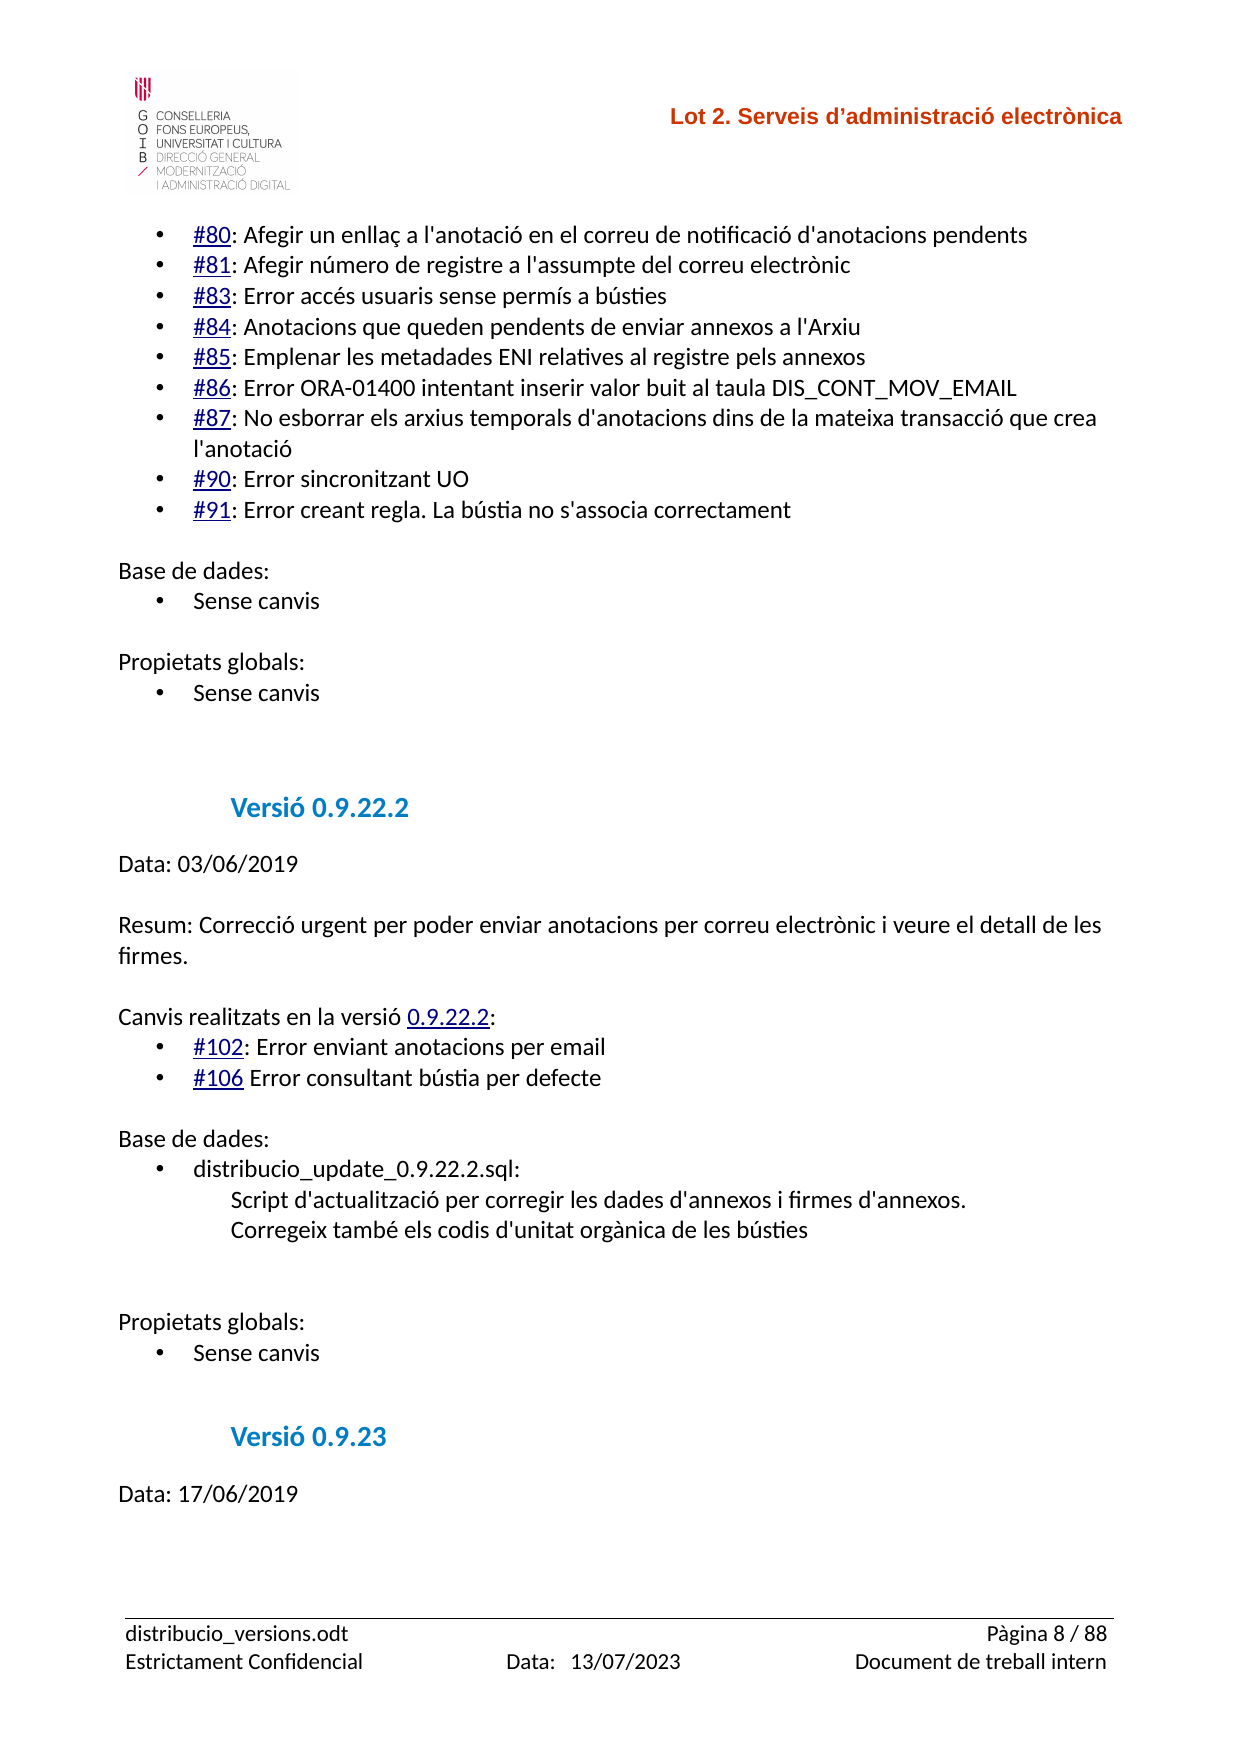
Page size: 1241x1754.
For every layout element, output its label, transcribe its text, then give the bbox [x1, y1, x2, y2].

text Propietats globals: [118, 1306, 1122, 1337]
text Canvis realitzats en la versió 0.9.22.2: [118, 1001, 1122, 1032]
list #87: No esborrar els arxius temporals d'anotacions dins de la mateixa transacció que crea l'anotació [156, 402, 1122, 463]
text Resum: Correcció urgent per poder enviar anotacions per correu electrònic i veure el detall de les firmes. [118, 909, 1122, 971]
text Data: 03/06/2019 [118, 848, 1122, 879]
list #90: Error sincronitzant UO [156, 463, 1122, 494]
list #83: Error accés usuaris sense permís a bústies [156, 280, 1122, 311]
picture [126, 70, 299, 197]
list Corregeix també els codis d'unitat orgànica de les bústies [193, 1215, 1122, 1245]
list #84: Anotacions que queden pendents de enviar annexos a l'Arxiu [156, 311, 1122, 341]
text Data: 17/06/2019 [118, 1478, 1122, 1508]
list distribucio_update_0.9.22.2.sql: [156, 1154, 1122, 1184]
list #81: Afegir número de registre a l'assumpte del correu electrònic [156, 250, 1122, 280]
list Sense canvis [156, 677, 1122, 707]
list Script d'actualització per corregir les dades d'annexos i firmes d'annexos. [193, 1184, 1122, 1215]
list #80: Afegir un enllaç a l'anotació en el correu de notificació d'anotacions pendents [156, 219, 1122, 250]
text Base de dades: [118, 1123, 1122, 1154]
text Propietats globals: [118, 646, 1122, 677]
list #106 Error consultant bústia per defecte [156, 1062, 1122, 1093]
list #102: Error enviant anotacions per email [156, 1032, 1122, 1062]
subtitle Versió 0.9.22.2 [153, 789, 1122, 825]
list #91: Error creant regla. La bústia no s'associa correctament [156, 494, 1122, 524]
list Sense canvis [156, 585, 1122, 616]
list Sense canvis [156, 1337, 1122, 1367]
subtitle Versió 0.9.23 [153, 1418, 1122, 1454]
list #85: Emplenar les metadades ENI relatives al registre pels annexos [156, 341, 1122, 372]
list #86: Error ORA-01400 intentant inserir valor buit al taula DIS_CONT_MOV_EMAIL [156, 372, 1122, 402]
text Base de dades: [118, 555, 1122, 585]
